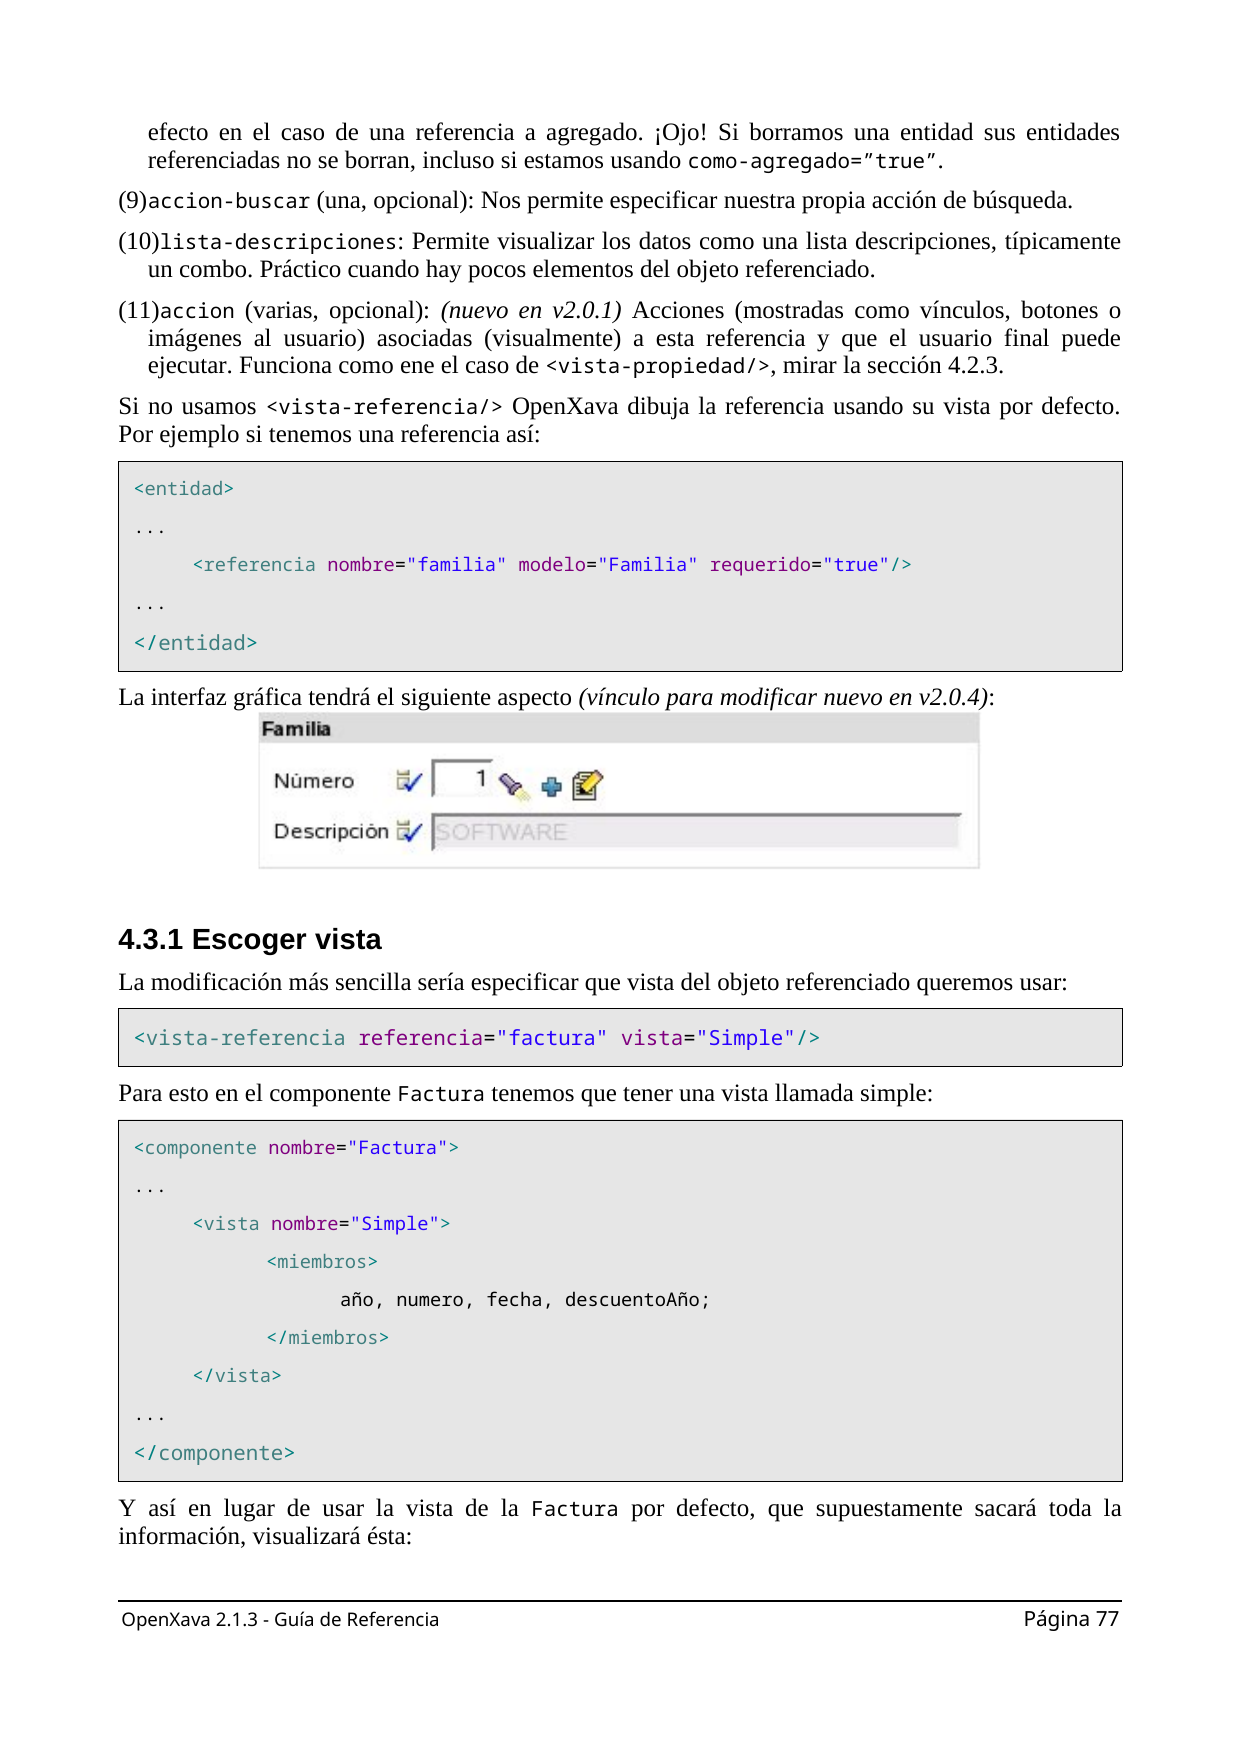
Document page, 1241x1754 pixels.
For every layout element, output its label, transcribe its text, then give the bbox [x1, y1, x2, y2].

text </componente> [119, 1424, 1122, 1481]
list accion (varias, opcional): (nuevo en v2.0.1) Acciones (mostradas como vínculos, botones o imágenes al usuario) asociadas (visualmente) a esta referencia y que el usuario final puede ejecutar. Funciona como ene el caso de <vista-propiedad/>, mirar la sección 4.2.3. [118, 296, 1122, 380]
text año, numero, fecha, descuentoAño; [119, 1272, 1122, 1309]
subtitle Escoger vista [118, 923, 1122, 956]
list efecto en el caso de una referencia a agregado. ¡Ojo! Si borramos una entidad sus entidades referenciadas no se borran, incluso si estamos usando como-agregado=”true”. [118, 118, 1122, 174]
picture [258, 711, 982, 871]
text <referencia nombre="familia" modelo="Familia" requerido="true"/> [119, 537, 1122, 575]
text </entidad> [119, 613, 1122, 671]
text ... [119, 499, 1122, 537]
text <componente nombre="Factura"> [119, 1121, 1122, 1157]
text ... [119, 575, 1122, 613]
list lista-descripciones: Permite visualizar los datos como una lista descripciones, típicamente un combo. Práctico cuando hay pocos elementos del objeto referenciado. [118, 227, 1122, 283]
text Y así en lugar de usar la vista de la Factura por defecto, que supuestamente sacará toda la información, visualizará ésta: [118, 1494, 1122, 1550]
text La modificación más sencilla sería especificar que vista del objeto referenciado queremos usar: [118, 968, 1122, 996]
list accion-buscar (una, opcional): Nos permite especificar nuestra propia acción de búsqueda. [118, 187, 1122, 215]
text ... [119, 1157, 1122, 1196]
text ... [119, 1386, 1122, 1424]
text Para esto en el componente Factura tenemos que tener una vista llamada simple: [118, 1079, 1122, 1107]
text <vista-referencia referencia="factura" vista="Simple"/> [119, 1009, 1122, 1066]
text La interfaz gráfica tendrá el siguiente aspecto (vínculo para modificar nuevo en v2.0.4): [118, 683, 1122, 711]
text </miembros> [119, 1309, 1122, 1348]
text <vista nombre="Simple"> [119, 1196, 1122, 1233]
text <entidad> [119, 462, 1122, 499]
text </vista> [119, 1348, 1122, 1386]
text Si no usamos <vista-referencia/> OpenXava dibuja la referencia usando su vista por defecto. Por ejemplo si tenemos una referencia así: [118, 392, 1122, 448]
text <miembros> [119, 1233, 1122, 1272]
